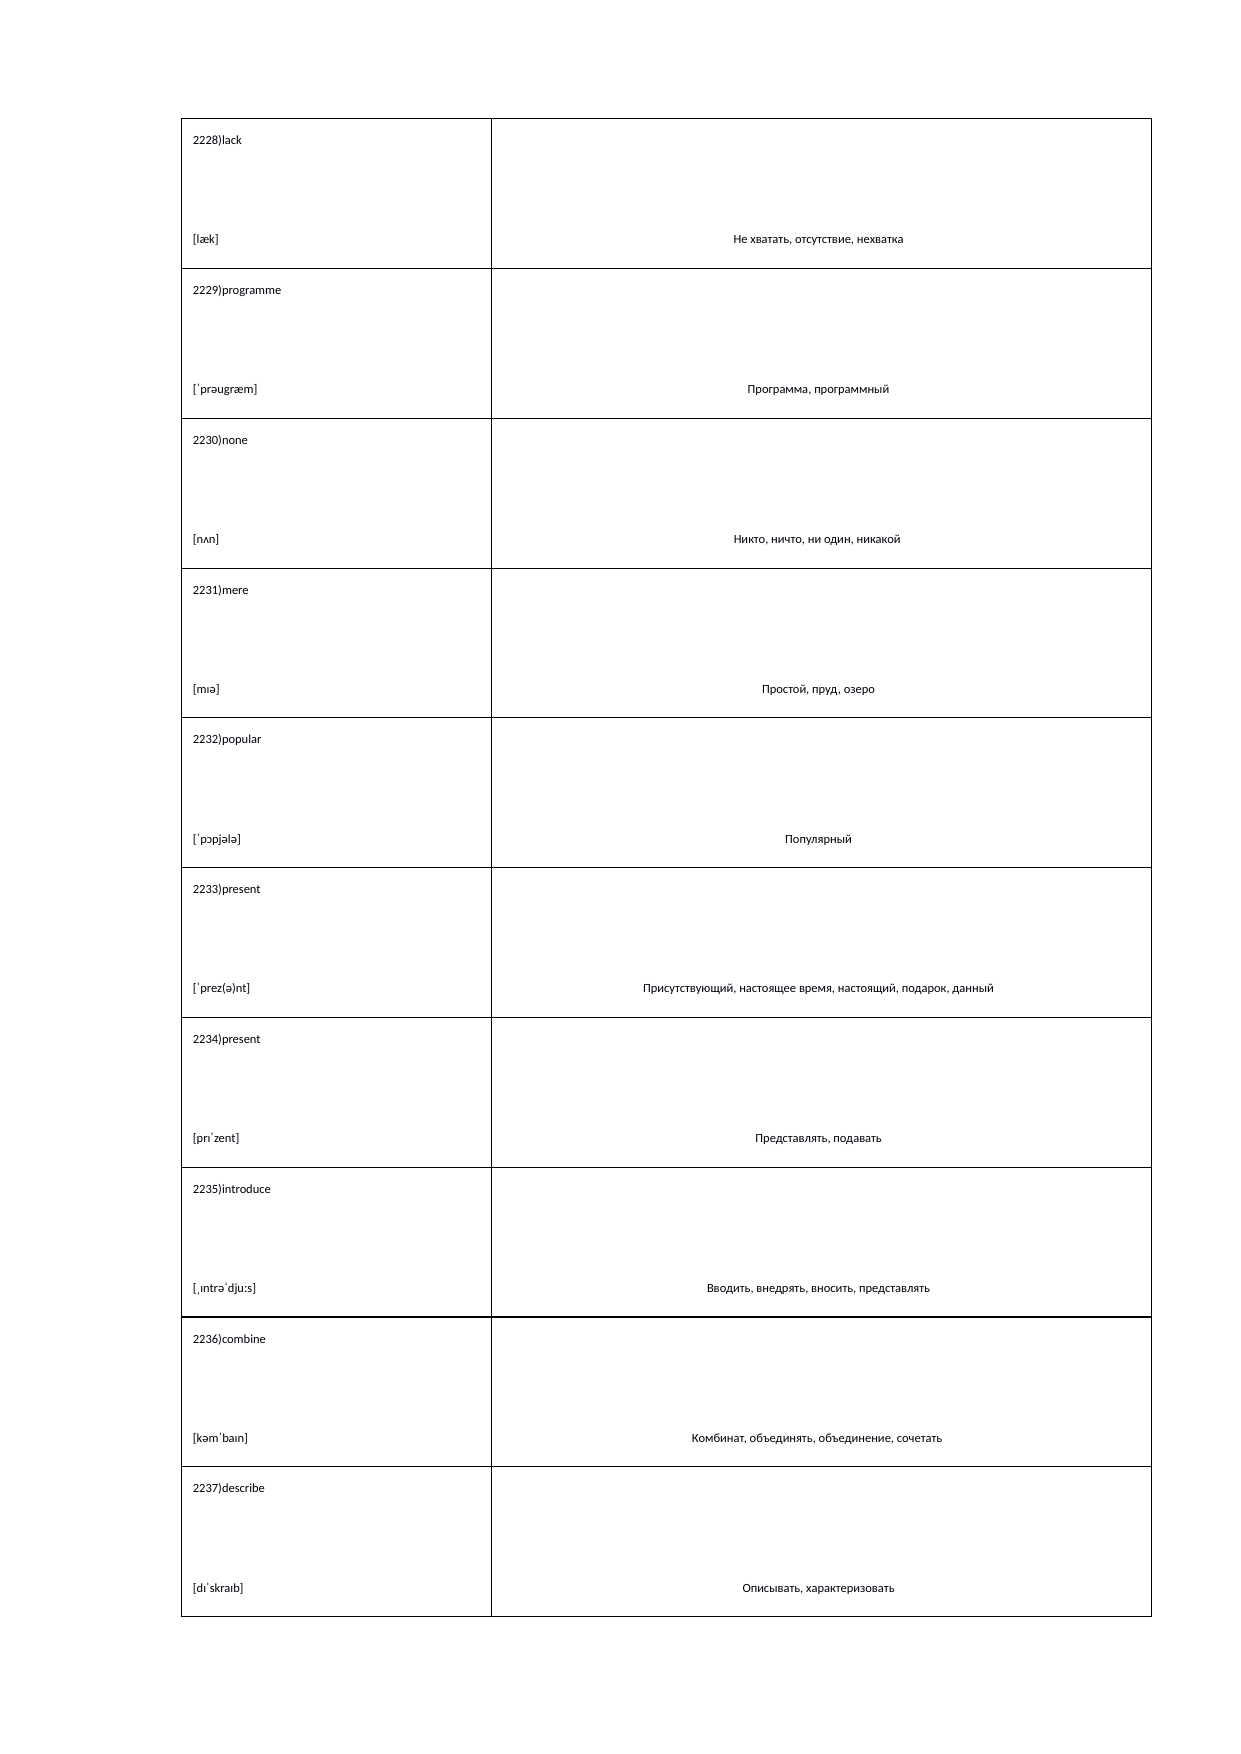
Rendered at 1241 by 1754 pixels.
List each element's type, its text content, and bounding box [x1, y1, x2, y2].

table_cell 2237)describe [dɪˈskraɪb] [182, 1467, 491, 1616]
table_cell Программа, программный [492, 269, 1151, 418]
table_cell 2235)introduce [ˌɪntrəˈdjuːs] [182, 1168, 491, 1316]
table_cell Представлять, подавать [492, 1018, 1151, 1167]
table_cell Описывать, характеризовать [492, 1467, 1151, 1616]
table_cell Комбинат, объединять, объединение, сочетать [492, 1318, 1151, 1466]
table_cell 2229)programme [ˈprəugræm] [182, 269, 491, 418]
table_cell Популярный [492, 718, 1151, 867]
table_cell 2230)none [nʌn] [182, 419, 491, 567]
table_cell Не хватать, отсутствие, нехватка [492, 119, 1151, 268]
table_cell Вводить, внедрять, вносить, представлять [492, 1168, 1151, 1316]
table_cell Простой, пруд, озеро [492, 569, 1151, 717]
table_cell 2228)lack [læk] [182, 119, 491, 268]
table_cell 2234)present [prɪˈzent] [182, 1018, 491, 1167]
table_cell Присутствующий, настоящее время, настоящий, подарок, данный [492, 868, 1151, 1017]
table_cell 2231)mere [mɪə] [182, 569, 491, 717]
table_cell 2233)present [ˈprez(ə)nt] [182, 868, 491, 1017]
table_cell 2236)combine [kəmˈbaɪn] [182, 1318, 491, 1466]
table_cell Никто, ничто, ни один, никакой [492, 419, 1151, 567]
table_cell 2232)popular [ˈpɔpjələ] [182, 718, 491, 867]
